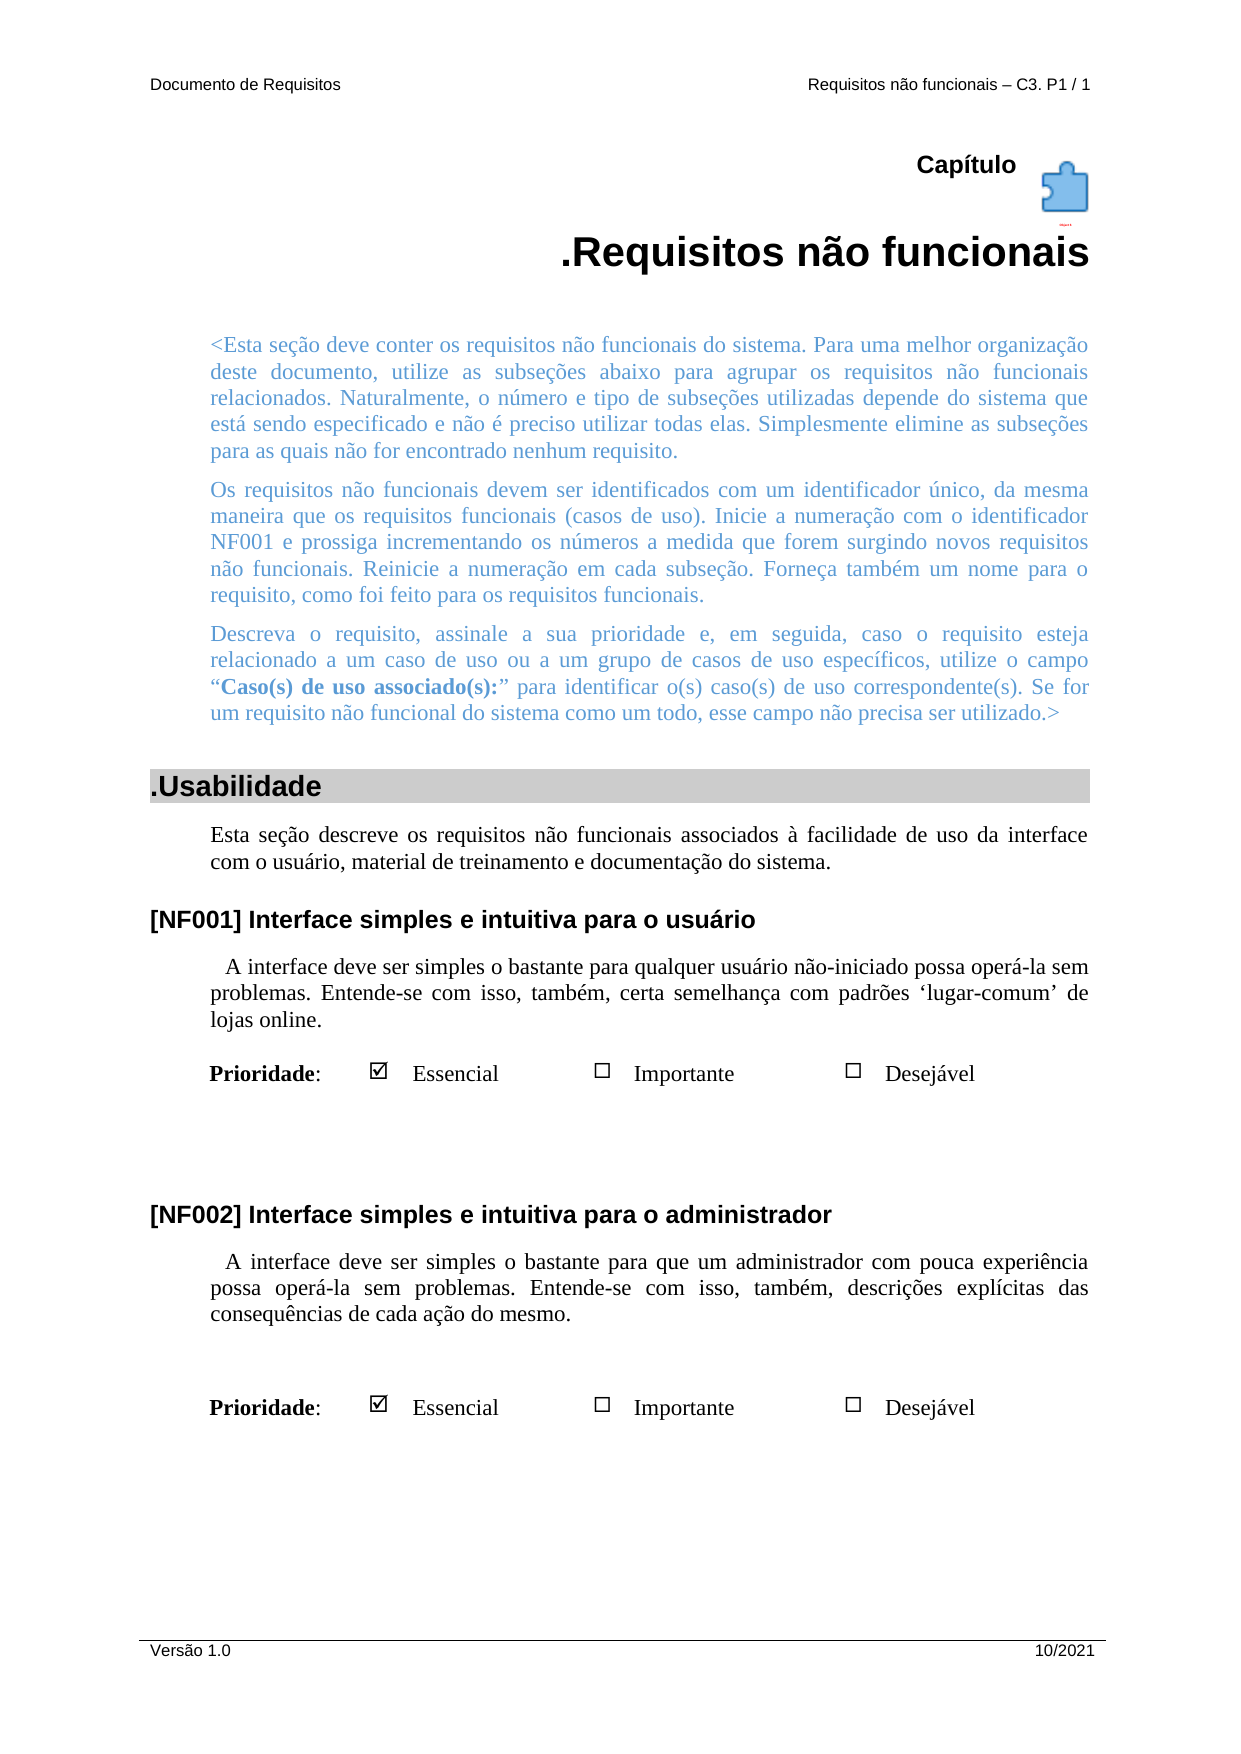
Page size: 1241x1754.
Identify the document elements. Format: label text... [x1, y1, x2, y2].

table_header  [829, 1038, 873, 1109]
subtitle Usabilidade [150, 769, 1090, 803]
table_header Prioridade: [194, 1372, 357, 1443]
text Capítulo [150, 150, 1090, 227]
table_header  [578, 1372, 622, 1443]
table_header Importante [623, 1372, 829, 1443]
table_header  [357, 1038, 401, 1109]
text A interface deve ser simples o bastante para qualquer usuário não-iniciado possa operá-la sem problemas. Entende-se com isso, também, certa semelhança com padrões ‘lugar-comum’ de lojas online. [210, 953, 1090, 1032]
table_header  [829, 1372, 873, 1443]
table_header Prioridade: [194, 1038, 357, 1109]
text Esta seção descreve os requisitos não funcionais associados à facilidade de uso da interface com o usuário, material de treinamento e documentação do sistema. [210, 821, 1090, 874]
table_header Desejável [874, 1372, 1017, 1443]
text Os requisitos não funcionais devem ser identificados com um identificador único, da mesma maneira que os requisitos funcionais (casos de uso). Inicie a numeração com o identificador NF001 e prossiga incrementando os números a medida que forem surgindo novos requisitos não funcionais. Reinicie a numeração em cada subseção. Forneça também um nome para o requisito, como foi feito para os requisitos funcionais. [210, 476, 1090, 607]
text [NF001] Interface simples e intuitiva para o usuário [150, 905, 1090, 934]
text A interface deve ser simples o bastante para que um administrador com pouca experiência possa operá-la sem problemas. Entende-se com isso, também, descrições explícitas das consequências de cada ação do mesmo. [210, 1248, 1090, 1327]
subtitle [NF002] Interface simples e intuitiva para o administrador [150, 1200, 1090, 1229]
subtitle Requisitos não funcionais [150, 227, 1090, 275]
text <Esta seção deve conter os requisitos não funcionais do sistema. Para uma melhor organização deste documento, utilize as subseções abaixo para agrupar os requisitos não funcionais relacionados. Naturalmente, o número e tipo de subseções utilizadas depende do sistema que está sendo especificado e não é preciso utilizar todas elas. Simplesmente elimine as subseções para as quais não for encontrado nenhum requisito. [210, 331, 1090, 463]
table_header Desejável [874, 1038, 1017, 1109]
table_header Essencial [401, 1372, 578, 1443]
table_header Importante [623, 1038, 829, 1109]
table_header Essencial [401, 1038, 578, 1109]
text Descreva o requisito, assinale a sua prioridade e, em seguida, caso o requisito esteja relacionado a um caso de uso ou a um grupo de casos de uso específicos, utilize o campo “Caso(s) de uso associado(s):” para identificar o(s) caso(s) de uso correspondente(s). Se for um requisito não funcional do sistema como um todo, esse campo não precisa ser utilizado.> [210, 620, 1090, 725]
table_header  [578, 1038, 622, 1109]
table_header  [357, 1372, 401, 1443]
